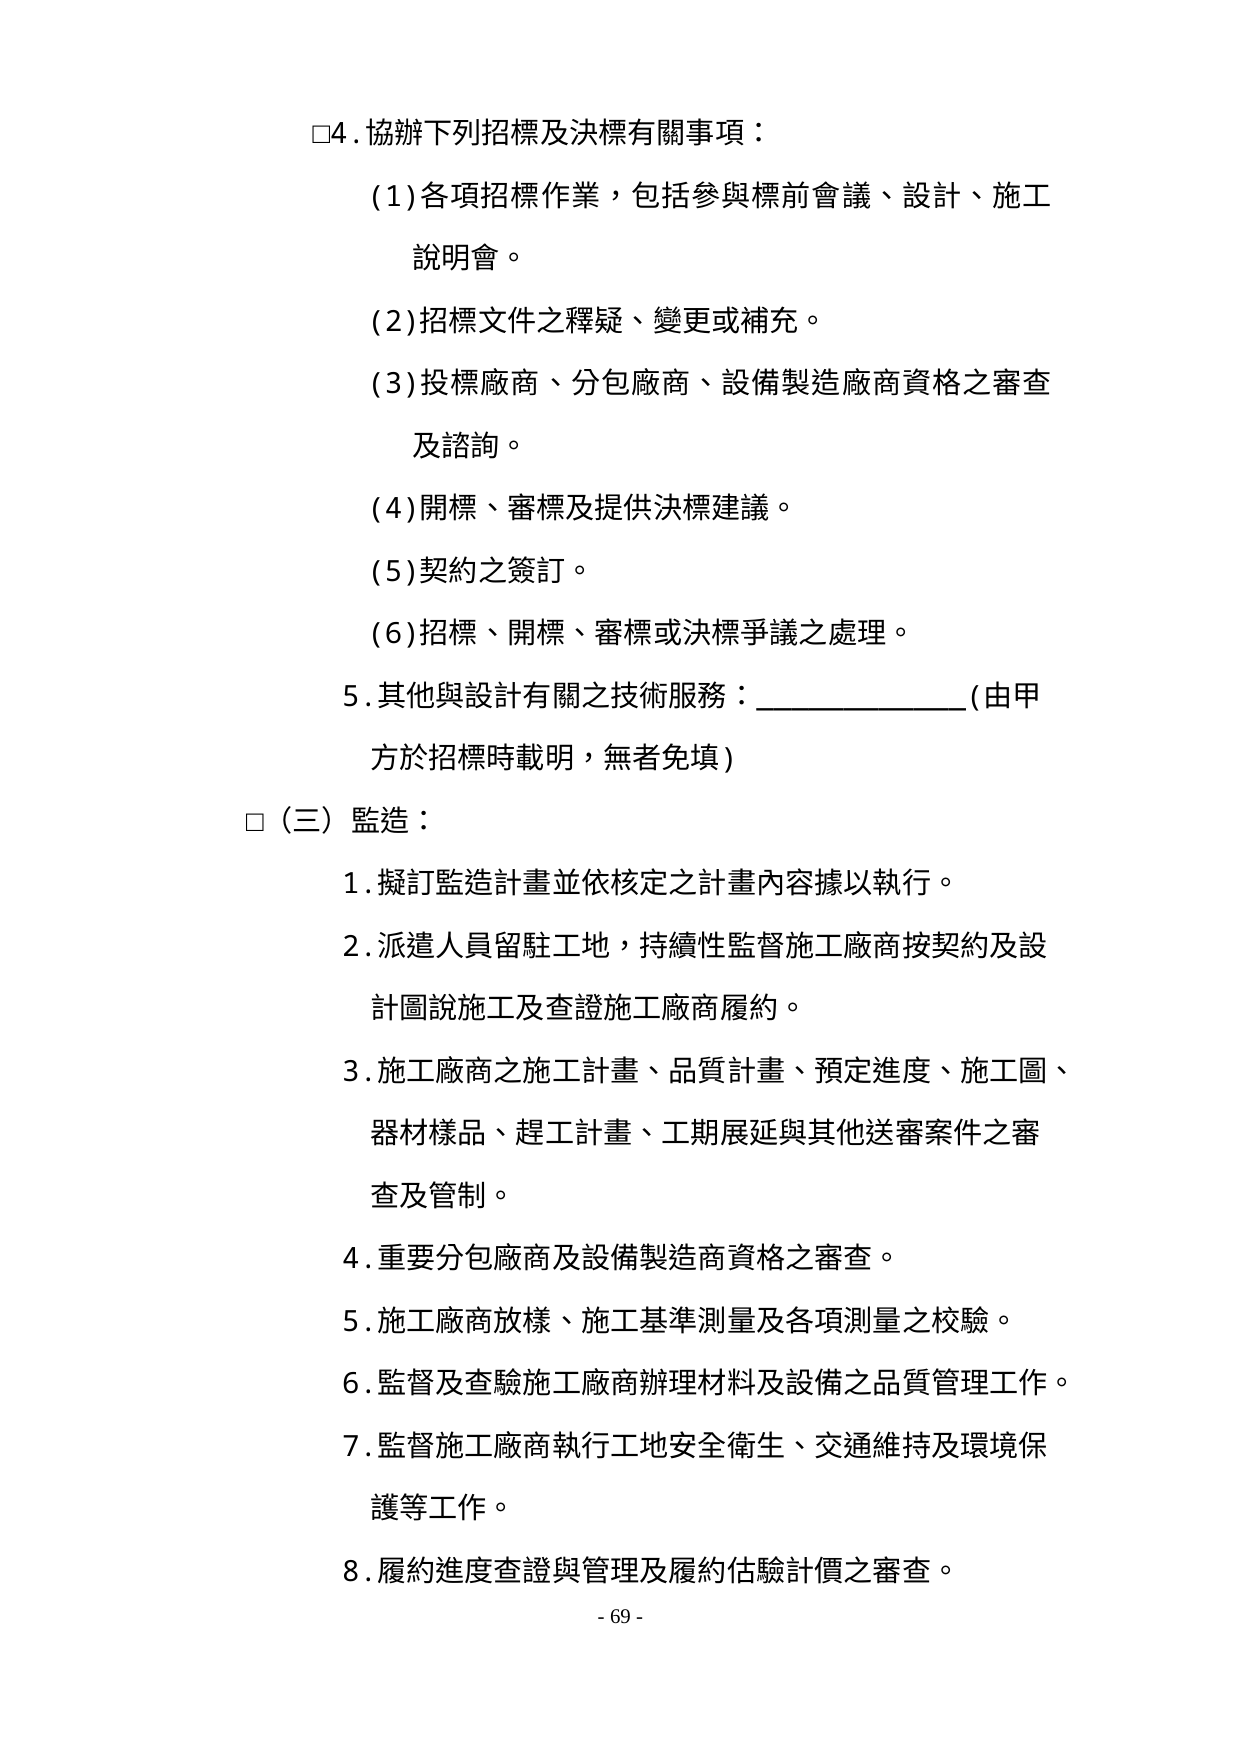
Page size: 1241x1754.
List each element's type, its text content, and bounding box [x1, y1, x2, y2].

text 5.其他與設計有關之技術服務：____________(由甲方於招標時載明，無者免填) [342, 652, 1053, 777]
text 3.施工廠商之施工計畫、品質計畫、預定進度、施工圖、器材樣品、趕工計畫、工期展延與其他送審案件之審查及管制。 [342, 1027, 1053, 1214]
text 2.派遣人員留駐工地，持續性監督施工廠商按契約及設計圖說施工及查證施工廠商履約。 [342, 902, 1053, 1027]
text (2)招標文件之釋疑、變更或補充。 [367, 277, 1053, 339]
text 5.施工廠商放樣、施工基準測量及各項測量之校驗。 [342, 1277, 1053, 1339]
text □（三）監造： [187, 777, 1053, 839]
text 6.監督及查驗施工廠商辦理材料及設備之品質管理工作。 [342, 1339, 1053, 1402]
text 1.擬訂監造計畫並依核定之計畫內容據以執行。 [342, 839, 1053, 902]
text 7.監督施工廠商執行工地安全衛生、交通維持及環境保護等工作。 [342, 1402, 1053, 1527]
text (1)各項招標作業，包括參與標前會議、設計、施工說明會。 [367, 152, 1053, 277]
text □4.協辦下列招標及決標有關事項： [312, 89, 1053, 152]
text 8.履約進度查證與管理及履約估驗計價之審查。 [342, 1527, 1053, 1589]
text 4.重要分包廠商及設備製造商資格之審查。 [342, 1214, 1053, 1277]
text (5)契約之簽訂。 [367, 527, 1053, 589]
text (3)投標廠商、分包廠商、設備製造廠商資格之審查及諮詢。 [367, 339, 1053, 464]
text (6)招標、開標、審標或決標爭議之處理。 [367, 589, 1053, 652]
text (4)開標、審標及提供決標建議。 [367, 464, 1053, 527]
